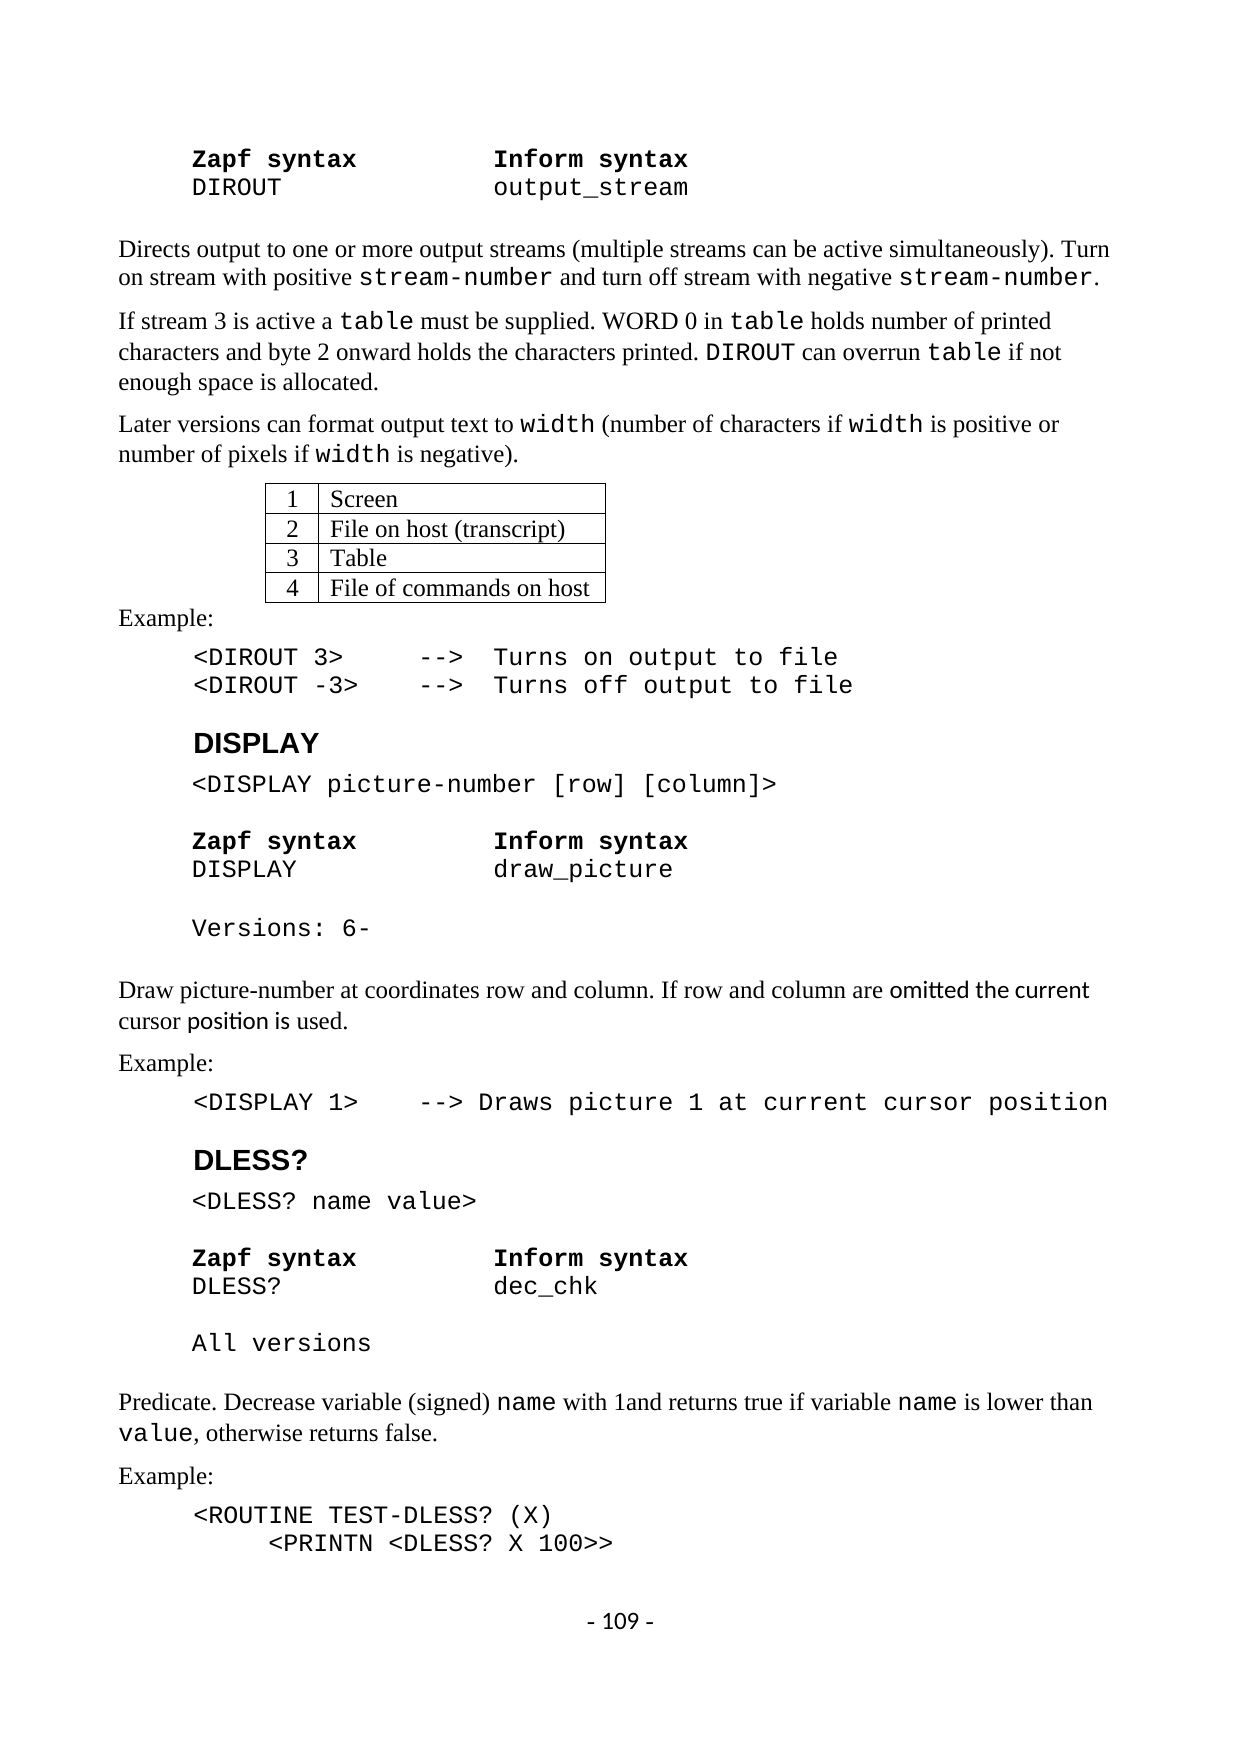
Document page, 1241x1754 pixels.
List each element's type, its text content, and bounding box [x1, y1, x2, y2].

subtitle DLESS? [118, 1143, 1122, 1176]
text All versions [192, 1331, 1122, 1359]
table_cell File on host (transcript) [319, 514, 605, 542]
text Later versions can format output text to width (number of characters if width is positive or number of pixels if width is negative). [118, 409, 1122, 470]
subtitle DISPLAY [118, 726, 1122, 759]
table_header 1 [266, 484, 318, 513]
text <DIROUT 3> --> Turns on output to file <DIROUT -3> --> Turns off output to file [118, 644, 1122, 701]
text Versions: 6- [192, 916, 1122, 944]
text Predicate. Decrease variable (signed) name with 1and returns true if variable name is lower than value, otherwise returns false. [118, 1387, 1122, 1449]
table_header Screen [319, 484, 605, 513]
text Draw picture-number at coordinates row and column. If row and column are omitted the current cursor position is used. [118, 975, 1122, 1036]
table_cell Table [319, 544, 605, 572]
text Zapf syntax Inform syntax [192, 1246, 1122, 1274]
table_cell 3 [266, 544, 318, 572]
text <DLESS? name value> [192, 1189, 1122, 1217]
text If stream 3 is active a table must be supplied. WORD 0 in table holds number of printed characters and byte 2 onward holds the characters printed. DIROUT can overrun table if not enough space is allocated. [118, 306, 1122, 396]
text Directs output to one or more output streams (multiple streams can be active simultaneously). Turn on stream with positive stream-number and turn off stream with negative stream-number. [118, 234, 1122, 293]
text Zapf syntax Inform syntax [192, 146, 1122, 175]
text Example: [118, 1048, 1122, 1077]
text DLESS? dec_chk [192, 1274, 1122, 1302]
text <DISPLAY 1> --> Draws picture 1 at current cursor position [118, 1089, 1122, 1118]
text <ROUTINE TEST-DLESS? (X) <PRINTN <DLESS? X 100>> [118, 1503, 1122, 1559]
text Example: [118, 603, 1122, 632]
text <DISPLAY picture-number [row] [column]> [192, 772, 1122, 800]
table_cell 4 [266, 573, 318, 602]
text DIROUT output_stream [192, 175, 1122, 203]
table_cell File of commands on host [319, 573, 605, 602]
table_cell 2 [266, 514, 318, 542]
text Example: [118, 1461, 1122, 1490]
text Zapf syntax Inform syntax [192, 829, 1122, 857]
text DISPLAY draw_picture [192, 857, 1122, 885]
